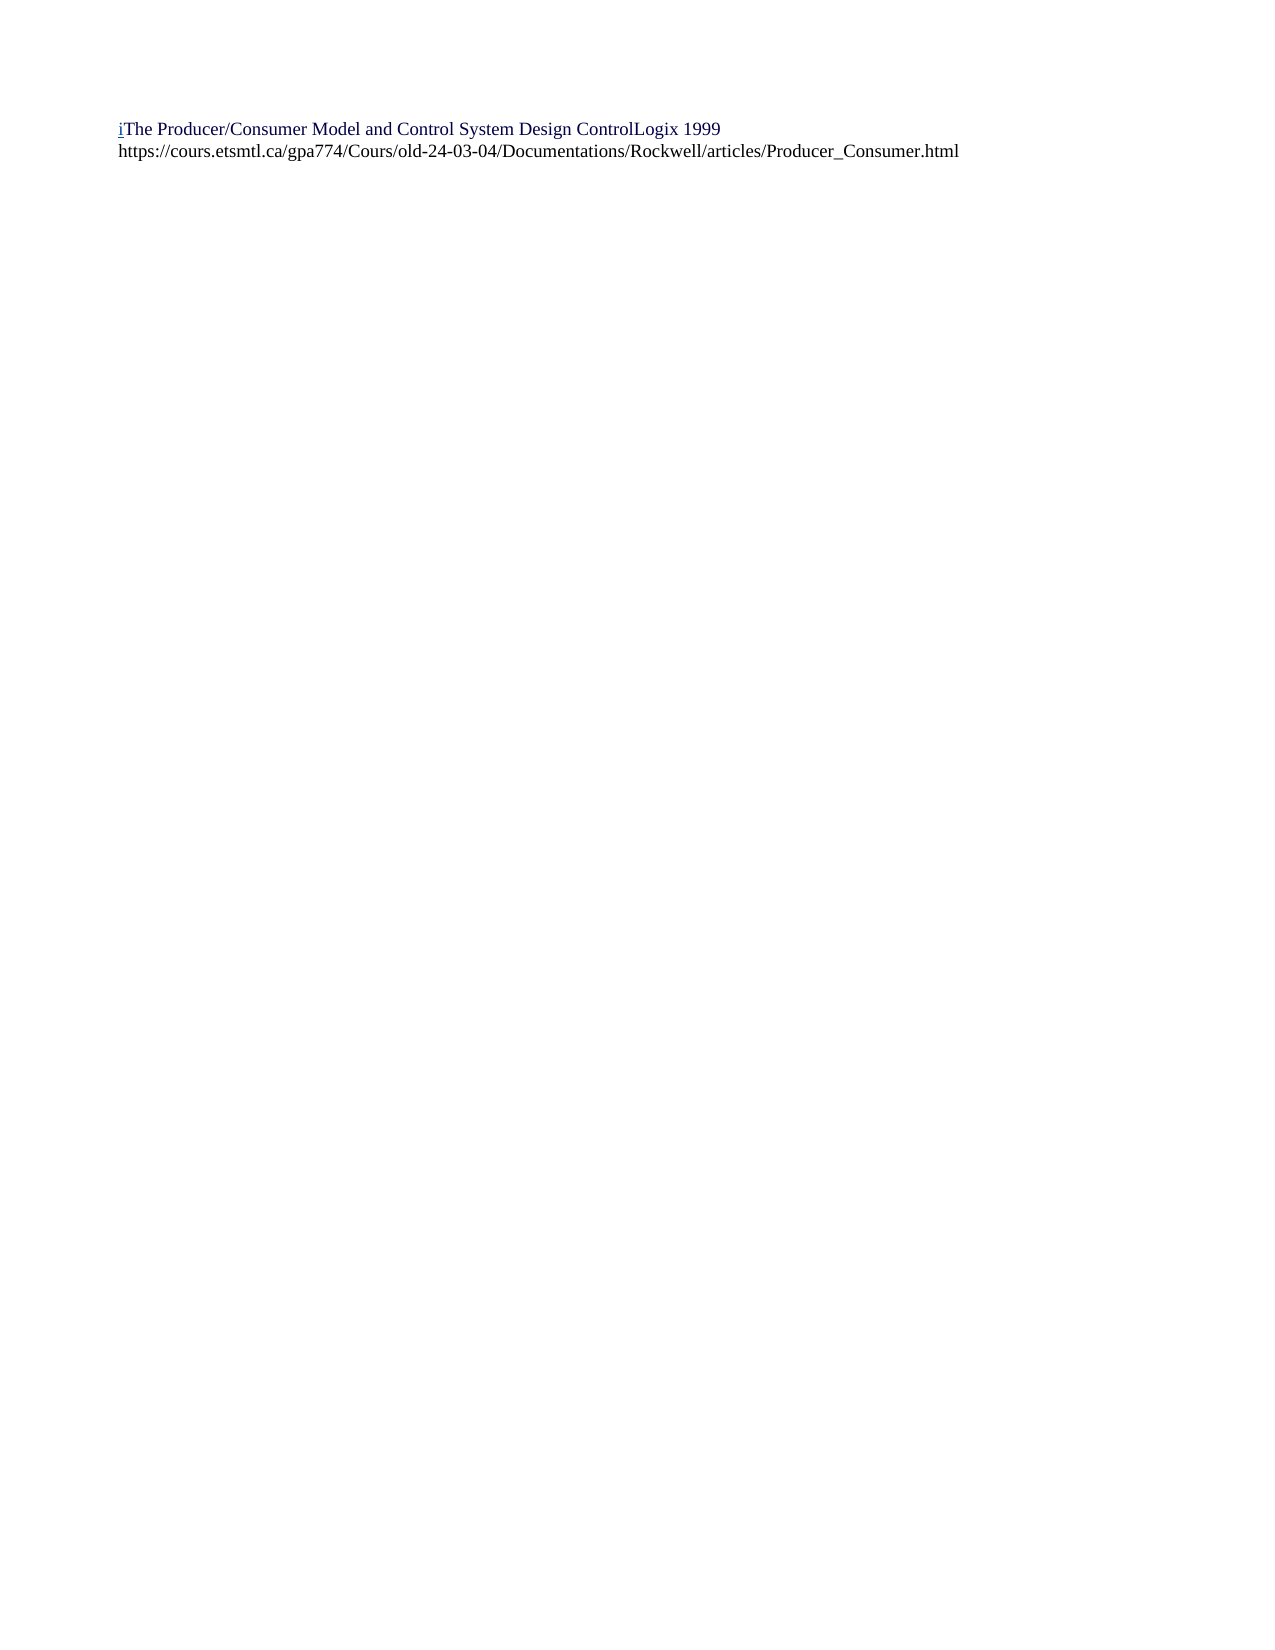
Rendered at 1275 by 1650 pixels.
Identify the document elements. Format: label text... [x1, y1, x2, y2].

text The Producer/Consumer Model and Control System Design ControlLogix 1999 https://cours.etsmtl.ca/gpa774/Cours/old-24-03-04/Documentations/Rockwell/articles/Producer_Consumer.html [118, 118, 1157, 161]
